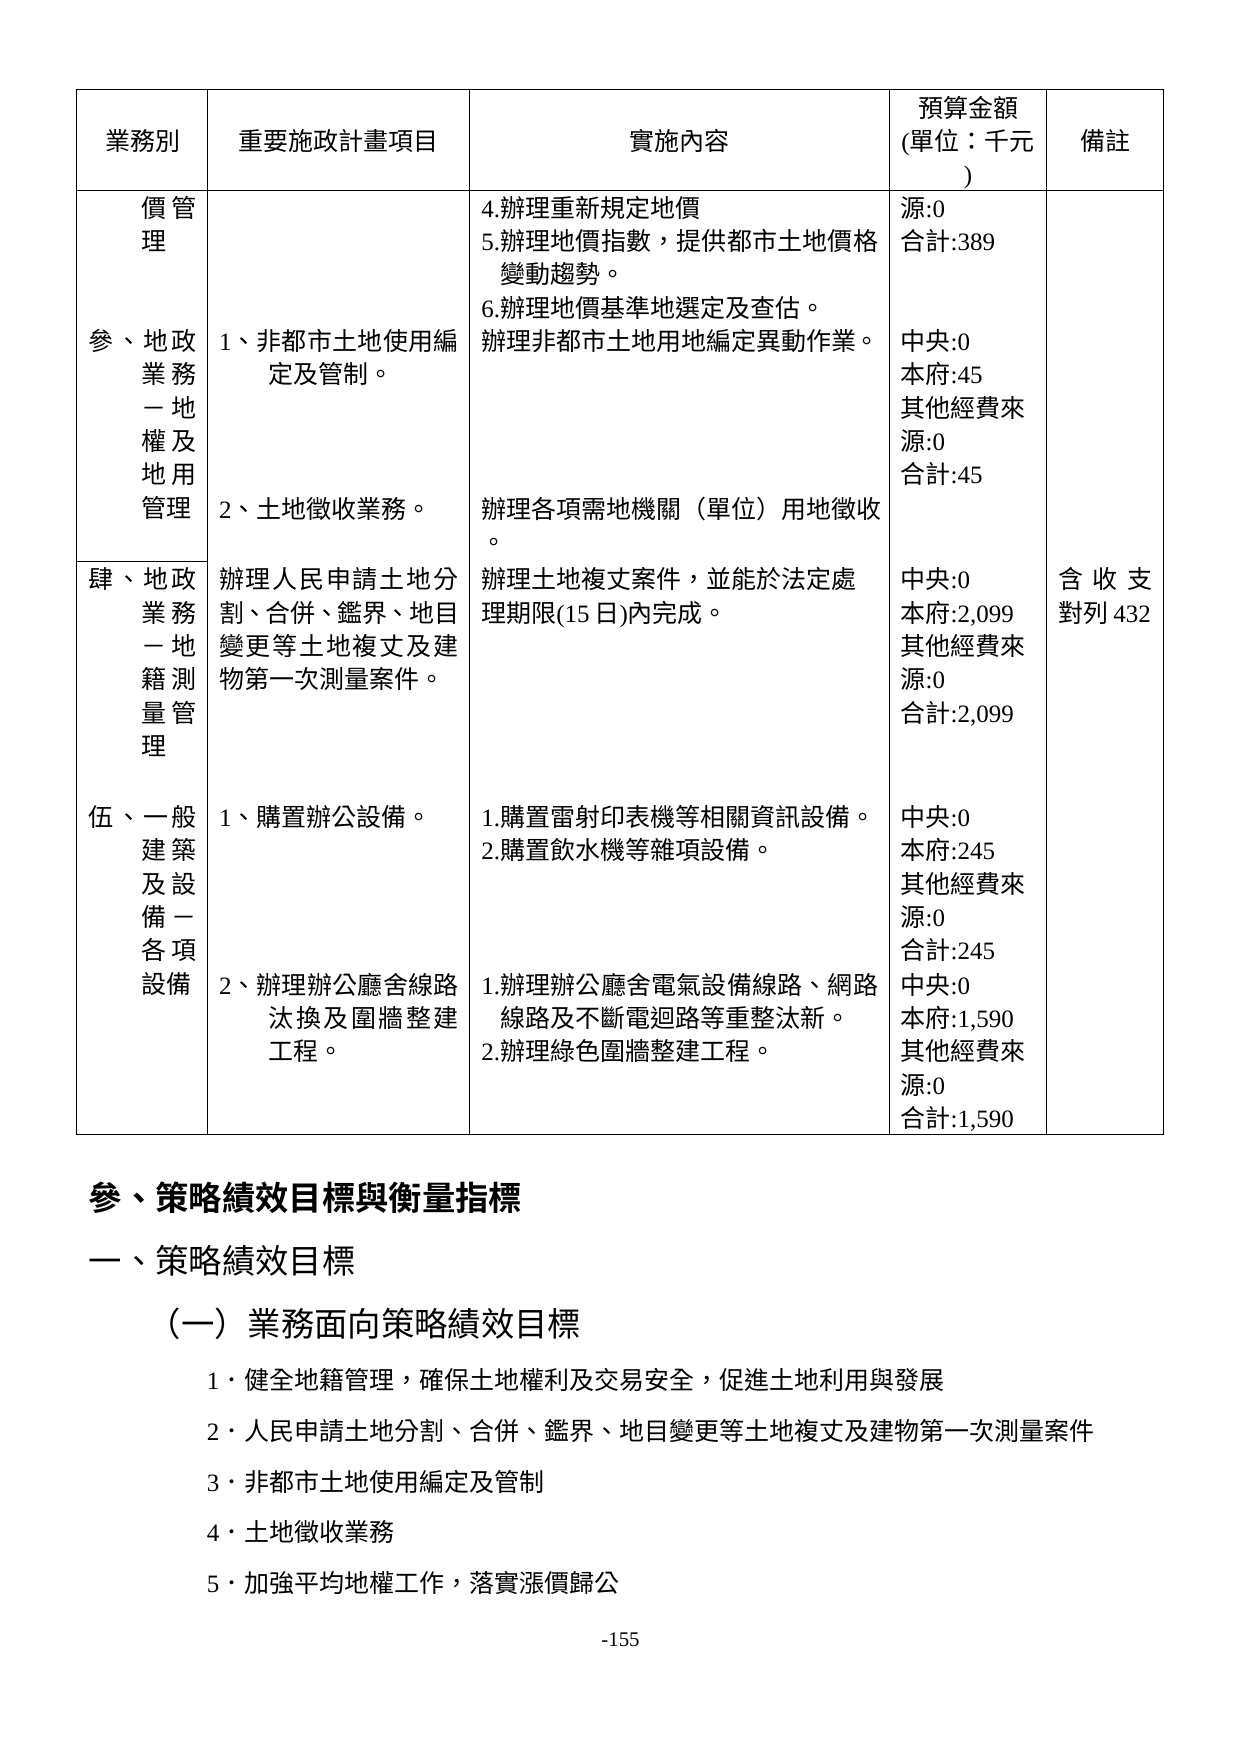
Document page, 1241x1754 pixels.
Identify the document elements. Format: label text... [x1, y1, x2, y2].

text 參、策略績效目標與衡量指標 [88, 1172, 1152, 1220]
list 加強平均地權工作，落實漲價歸公 [207, 1564, 1152, 1600]
table_cell 土地徵收業務。 [208, 490, 469, 561]
table_header 業務別 [77, 90, 207, 190]
table_cell 1.購置雷射印表機等相關資訊設備。 2.購置飲水機等雜項設備。 [470, 800, 889, 966]
table_cell 中央:0 本府:1,590 其他經費來源:0 合計:1,590 [890, 966, 1046, 1134]
table_cell 辦理各項需地機關（單位）用地徵收。 [470, 490, 889, 561]
table_cell [1047, 490, 1163, 561]
table_header 重要施政計畫項目 [208, 90, 469, 190]
list 土地徵收業務 [207, 1513, 1152, 1549]
table_cell 價管理 [77, 191, 207, 324]
table_cell 辦理非都市土地用地編定異動作業。 [470, 324, 889, 490]
table_cell [208, 191, 469, 324]
table_cell 辦理土地複丈案件，並能於法定處理期限(15日)內完成。 [470, 561, 889, 800]
table_cell 中央:0 本府:245 其他經費來源:0 合計:245 [890, 800, 1046, 966]
table_cell 非都市土地使用編定及管制。 [208, 324, 469, 490]
table_header 備註 [1047, 90, 1163, 190]
table_cell [1047, 191, 1163, 324]
table_cell 辦理人民申請土地分割、合併、鑑界、地目變更等土地複丈及建物第一次測量案件。 [208, 561, 469, 800]
list 人民申請土地分割、合併、鑑界、地目變更等土地複丈及建物第一次測量案件 [207, 1411, 1152, 1447]
table_cell 辦理辦公廳舍線路汰換及圍牆整建工程。 [208, 966, 469, 1134]
table_header 預算金額 (單位：千元) [890, 90, 1046, 190]
table_cell 含收支對列432 [1047, 561, 1163, 800]
list 健全地籍管理，確保土地權利及交易安全，促進土地利用與發展 [207, 1360, 1152, 1397]
table_cell 肆、地政業務－地籍測量管理 [77, 562, 207, 800]
table_cell 1.辦理辦公廳舍電氣設備線路、網路線路及不斷電迴路等重整汰新。 2.辦理綠色圍牆整建工程。 [470, 966, 889, 1134]
table_cell 4.辦理重新規定地價 5.辦理地價指數，提供都市土地價格變動趨勢。 6.辦理地價基準地選定及查估。 [470, 191, 889, 324]
table_cell 購置辦公設備。 [208, 800, 469, 966]
table_cell [1047, 966, 1163, 1134]
table_header 實施內容 [470, 90, 889, 190]
table_cell 伍、一般建築及設備－各項設備 [77, 800, 207, 1134]
list 非都市土地使用編定及管制 [207, 1462, 1152, 1498]
table_cell 中央:0 本府:2,099 其他經費來源:0 合計:2,099 [890, 561, 1046, 800]
table_cell [890, 490, 1046, 561]
text （一）業務面向策略績效目標 [148, 1298, 1152, 1346]
text 一、策略績效目標 [88, 1235, 1152, 1283]
table_cell 中央:0 本府:45 其他經費來源:0 合計:45 [890, 324, 1046, 490]
table_cell [1047, 800, 1163, 966]
table_cell [1047, 324, 1163, 490]
table_cell 參、地政業務－地權及地用管理 [77, 324, 207, 561]
table_cell 源:0 合計:389 [890, 191, 1046, 324]
